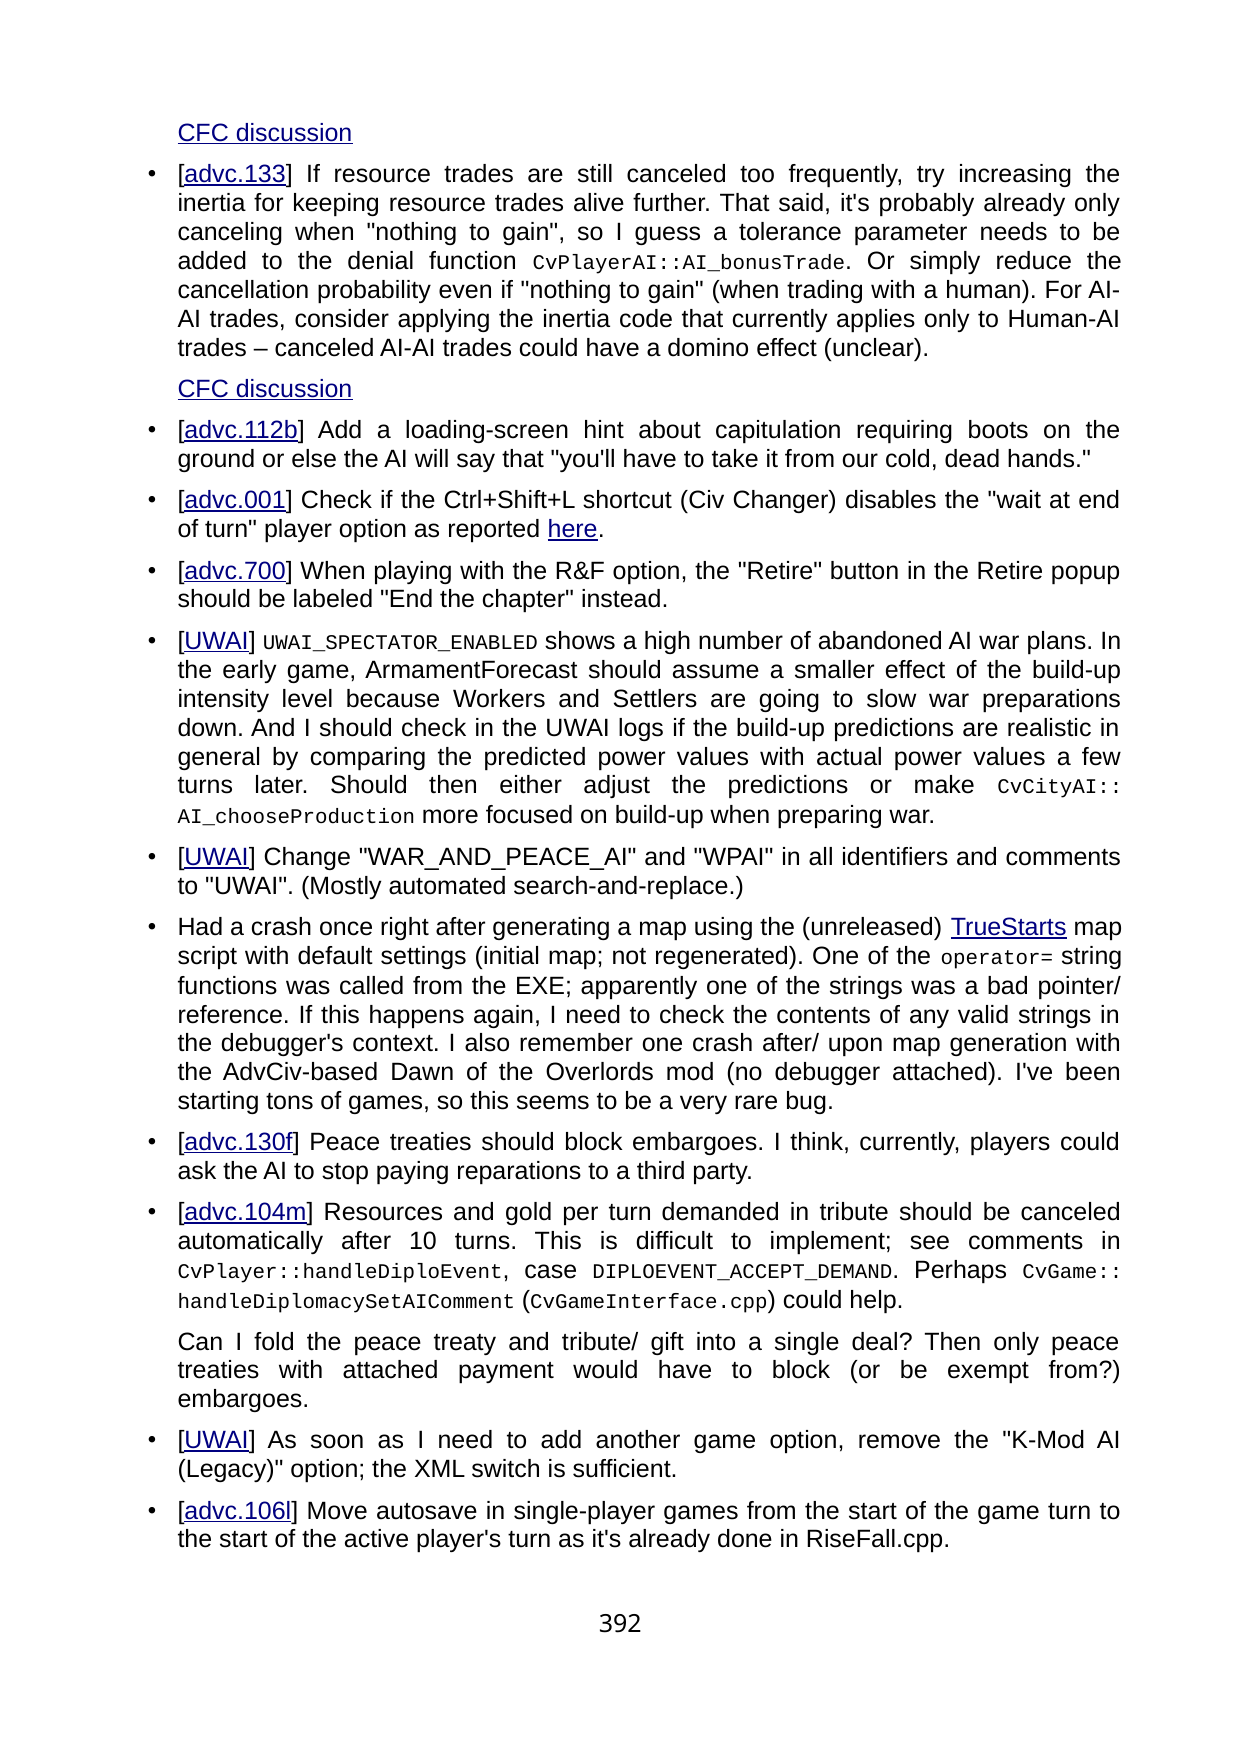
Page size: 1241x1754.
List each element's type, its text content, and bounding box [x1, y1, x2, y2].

list [advc.001] Check if the Ctrl+Shift+L shortcut (Civ Changer) disables the "wait at end of turn" player option as reported here. [148, 486, 1122, 543]
list Can I fold the peace treaty and tribute/ gift into a single deal? Then only peace treaties with attached payment would have to block (or be exempt from?) embargoes. [148, 1327, 1122, 1413]
list CFC discussion [148, 118, 1122, 147]
list CFC discussion [148, 374, 1122, 403]
list [advc.106l] Move autosave in single-player games from the start of the game turn to the start of the active player's turn as it's already done in RiseFall.cpp. [148, 1496, 1122, 1553]
list [UWAI] UWAI_SPECTATOR_ENABLED shows a high number of abandoned AI war plans. In the early game, ArmamentForecast should assume a smaller effect of the build-up intensity level because Workers and Settlers are going to slow war preparations down. And I should check in the UWAI logs if the build-up predictions are realistic in general by comparing the predicted power values with actual power values a few turns later. Should then either adjust the predictions or make CvCityAI:: AI_chooseProduction more focused on build-up when preparing war. [148, 626, 1122, 830]
list [advc.133] If resource trades are still canceled too frequently, try increasing the inertia for keeping resource trades alive further. That said, it's probably already only canceling when "nothing to gain", so I guess a tolerance parameter needs to be added to the denial function CvPlayerAI::AI_bonusTrade. Or simply reduce the cancellation probability even if "nothing to gain" (when trading with a human). For AI-AI trades, consider applying the inertia code that currently applies only to Human-AI trades – canceled AI-AI trades could have a domino effect (unclear). [148, 159, 1122, 362]
list [advc.130f] Peace treaties should block embargoes. I think, currently, players could ask the AI to stop paying reparations to a third party. [148, 1127, 1122, 1185]
list [UWAI] Change "WAR_AND_PEACE_AI" and "WPAI" in all identifiers and comments to "UWAI". (Mostly automated search-and-replace.) [148, 842, 1122, 900]
list Had a crash once right after generating a map using the (unreleased) TrueStarts map script with default settings (initial map; not regenerated). One of the operator= string functions was called from the EXE; apparently one of the strings was a bad pointer/ reference. If this happens again, I need to check the contents of any valid strings in the debugger's context. I also remember one crash after/ upon map generation with the AdvCiv-based Dawn of the Overlords mod (no debugger attached). I've been starting tons of games, so this seems to be a very rare bug. [148, 912, 1122, 1115]
list [advc.700] When playing with the R&F option, the "Retire" button in the Retire popup should be labeled "End the chapter" instead. [148, 556, 1122, 613]
list [advc.104m] Resources and gold per turn demanded in tribute should be canceled automatically after 10 turns. This is difficult to implement; see comments in CvPlayer::handleDiploEvent, case DIPLOEVENT_ACCEPT_DEMAND. Perhaps CvGame:: handleDiplomacySetAIComment (CvGameInterface.cpp) could help. [148, 1197, 1122, 1314]
list [advc.112b] Add a loading-screen hint about capitulation requiring boots on the ground or else the AI will say that "you'll have to take it from our cold, dead hands." [148, 415, 1122, 473]
list [UWAI] As soon as I need to add another game option, remove the "K-Mod AI (Legacy)" option; the XML switch is sufficient. [148, 1426, 1122, 1483]
